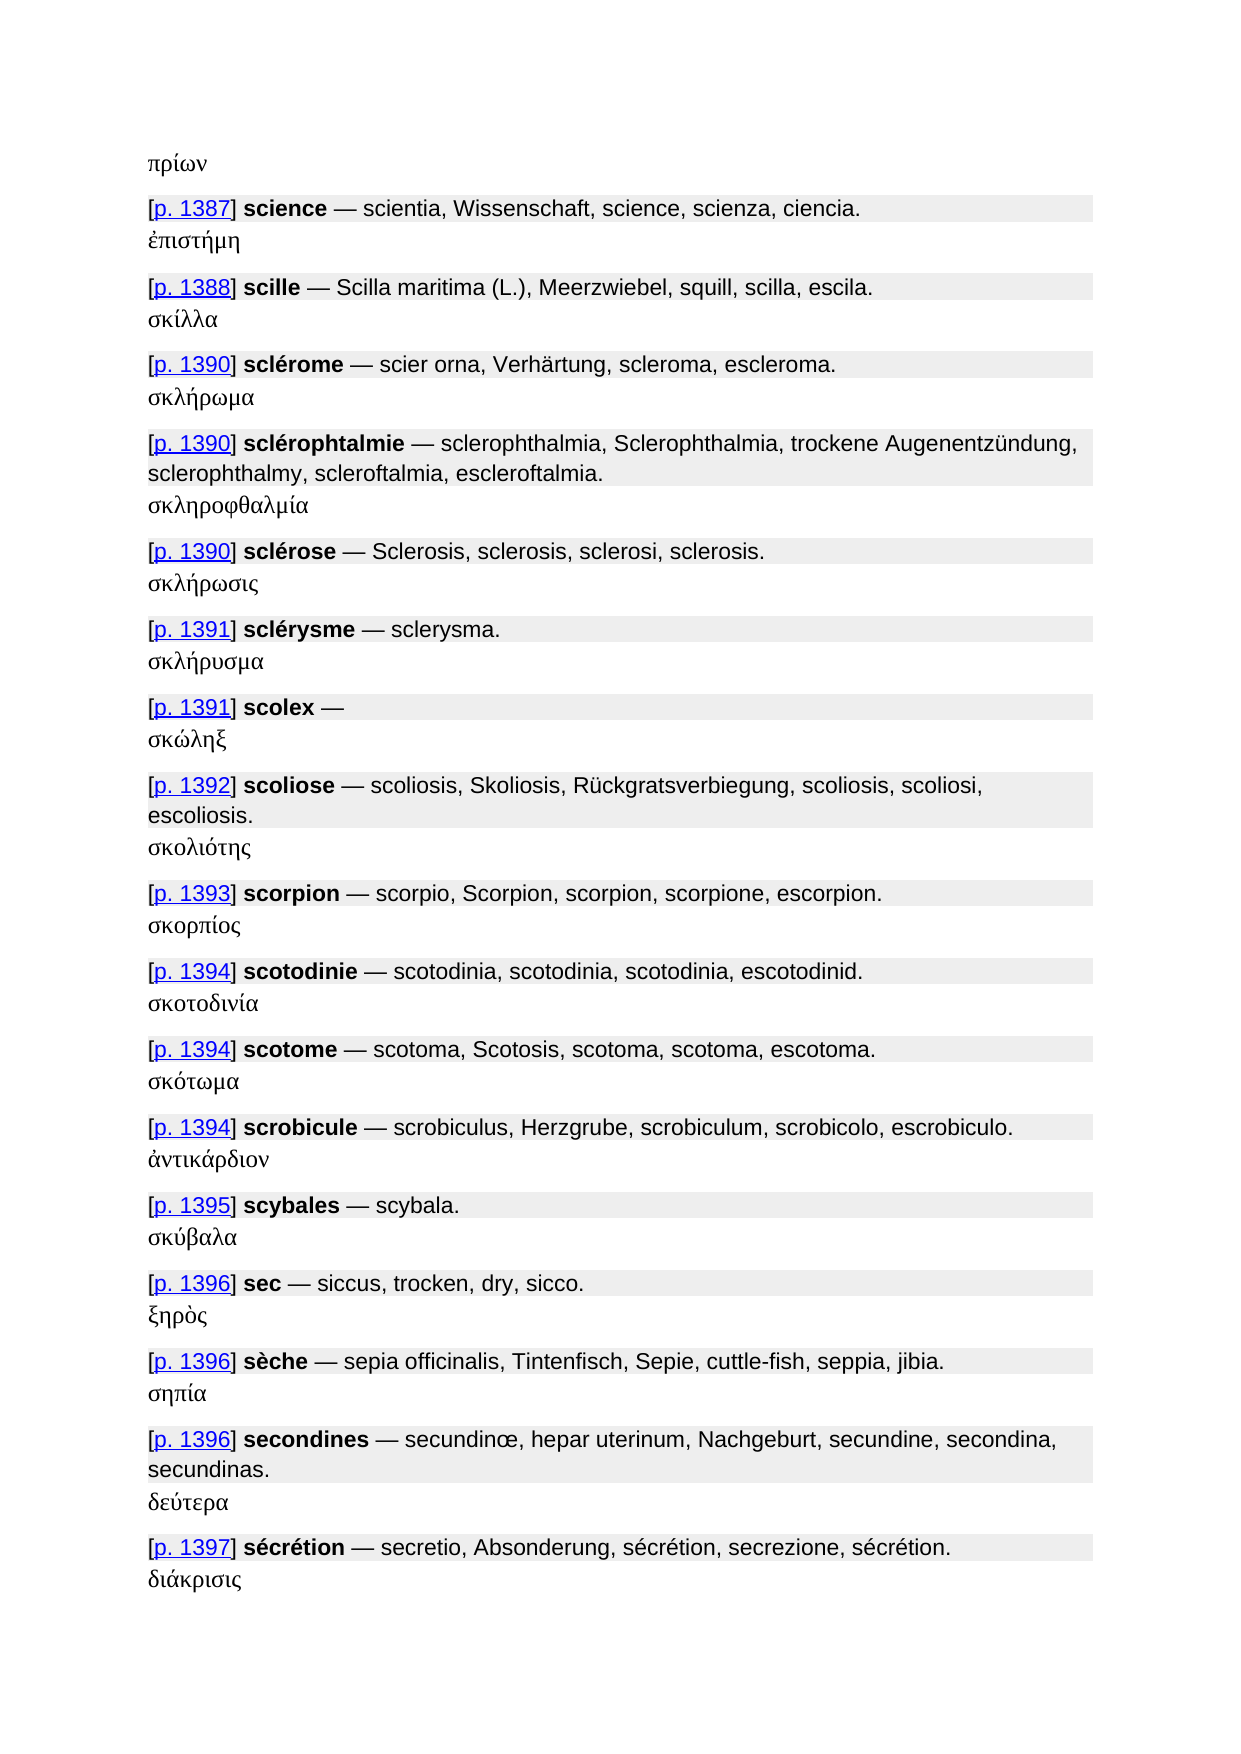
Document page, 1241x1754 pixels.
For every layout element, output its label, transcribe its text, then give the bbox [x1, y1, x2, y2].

text [p. 1391] sclérysme — sclerysma. [148, 616, 1093, 642]
text [p. 1396] sèche — sepia officinalis, Tintenfisch, Sepie, cuttle-fish, seppia, jibia. [148, 1348, 1093, 1374]
text [p. 1388] scille — Scilla maritima (L.), Meerzwiebel, squill, scilla, escila. [148, 273, 1093, 300]
text [p. 1395] scybales — scybala. [148, 1192, 1093, 1218]
text ξηρὸς [148, 1300, 1093, 1329]
text [p. 1394] scrobicule — scrobiculus, Herzgrube, scrobiculum, scrobicolo, escrobiculo. [148, 1114, 1093, 1140]
text σκολιότης [148, 832, 1093, 861]
text σηπία [148, 1378, 1093, 1407]
text σκύβαλα [148, 1222, 1093, 1251]
text [p. 1390] sclérose — Sclerosis, sclerosis, sclerosi, sclerosis. [148, 538, 1093, 564]
text σκλήρωσις [148, 568, 1093, 597]
text [p. 1396] secondines — secundinœ, hepar uterinum, Nachgeburt, secundine, secondina, secundinas. [148, 1426, 1093, 1483]
text [p. 1394] scotome — scotoma, Scotosis, scotoma, scotoma, escotoma. [148, 1036, 1093, 1062]
text σκλήρωμα [148, 382, 1093, 410]
text [p. 1390] sclérome — scier orna, Verhärtung, scleroma, escleroma. [148, 351, 1093, 378]
text [p. 1396] sec — siccus, trocken, dry, sicco. [148, 1270, 1093, 1296]
text διάκρισις [148, 1564, 1093, 1593]
text ἀντικάρδιον [148, 1144, 1093, 1173]
text [p. 1390] sclérophtalmie — sclerophthalmia, Sclerophthalmia, trockene Augenentzündung, sclerophthalmy, scleroftalmia, escleroftalmia. [148, 429, 1093, 486]
text σκλήρυσμα [148, 646, 1093, 675]
text ἐπιστήμη [148, 226, 1093, 254]
text σκοτοδινία [148, 988, 1093, 1017]
text δεύτερα [148, 1487, 1093, 1515]
text σκληροφθαλμία [148, 490, 1093, 519]
text [p. 1394] scotodinie — scotodinia, scotodinia, scotodinia, escotodinid. [148, 958, 1093, 984]
text πρίων [148, 148, 1093, 176]
text [p. 1387] science — scientia, Wissenschaft, science, scienza, ciencia. [148, 195, 1093, 222]
text σκίλλα [148, 304, 1093, 332]
text [p. 1397] sécrétion — secretio, Absonderung, sécrétion, secrezione, sécrétion. [148, 1534, 1093, 1561]
text [p. 1392] scoliose — scoliosis, Skoliosis, Rückgratsverbiegung, scoliosis, scoliosi, escoliosis. [148, 772, 1093, 828]
text σκορπίος [148, 910, 1093, 939]
text σκότωμα [148, 1066, 1093, 1095]
text [p. 1393] scorpion — scorpio, Scorpion, scorpion, scorpione, escorpion. [148, 880, 1093, 906]
text [p. 1391] scolex — [148, 694, 1093, 720]
text σκώληξ [148, 724, 1093, 753]
